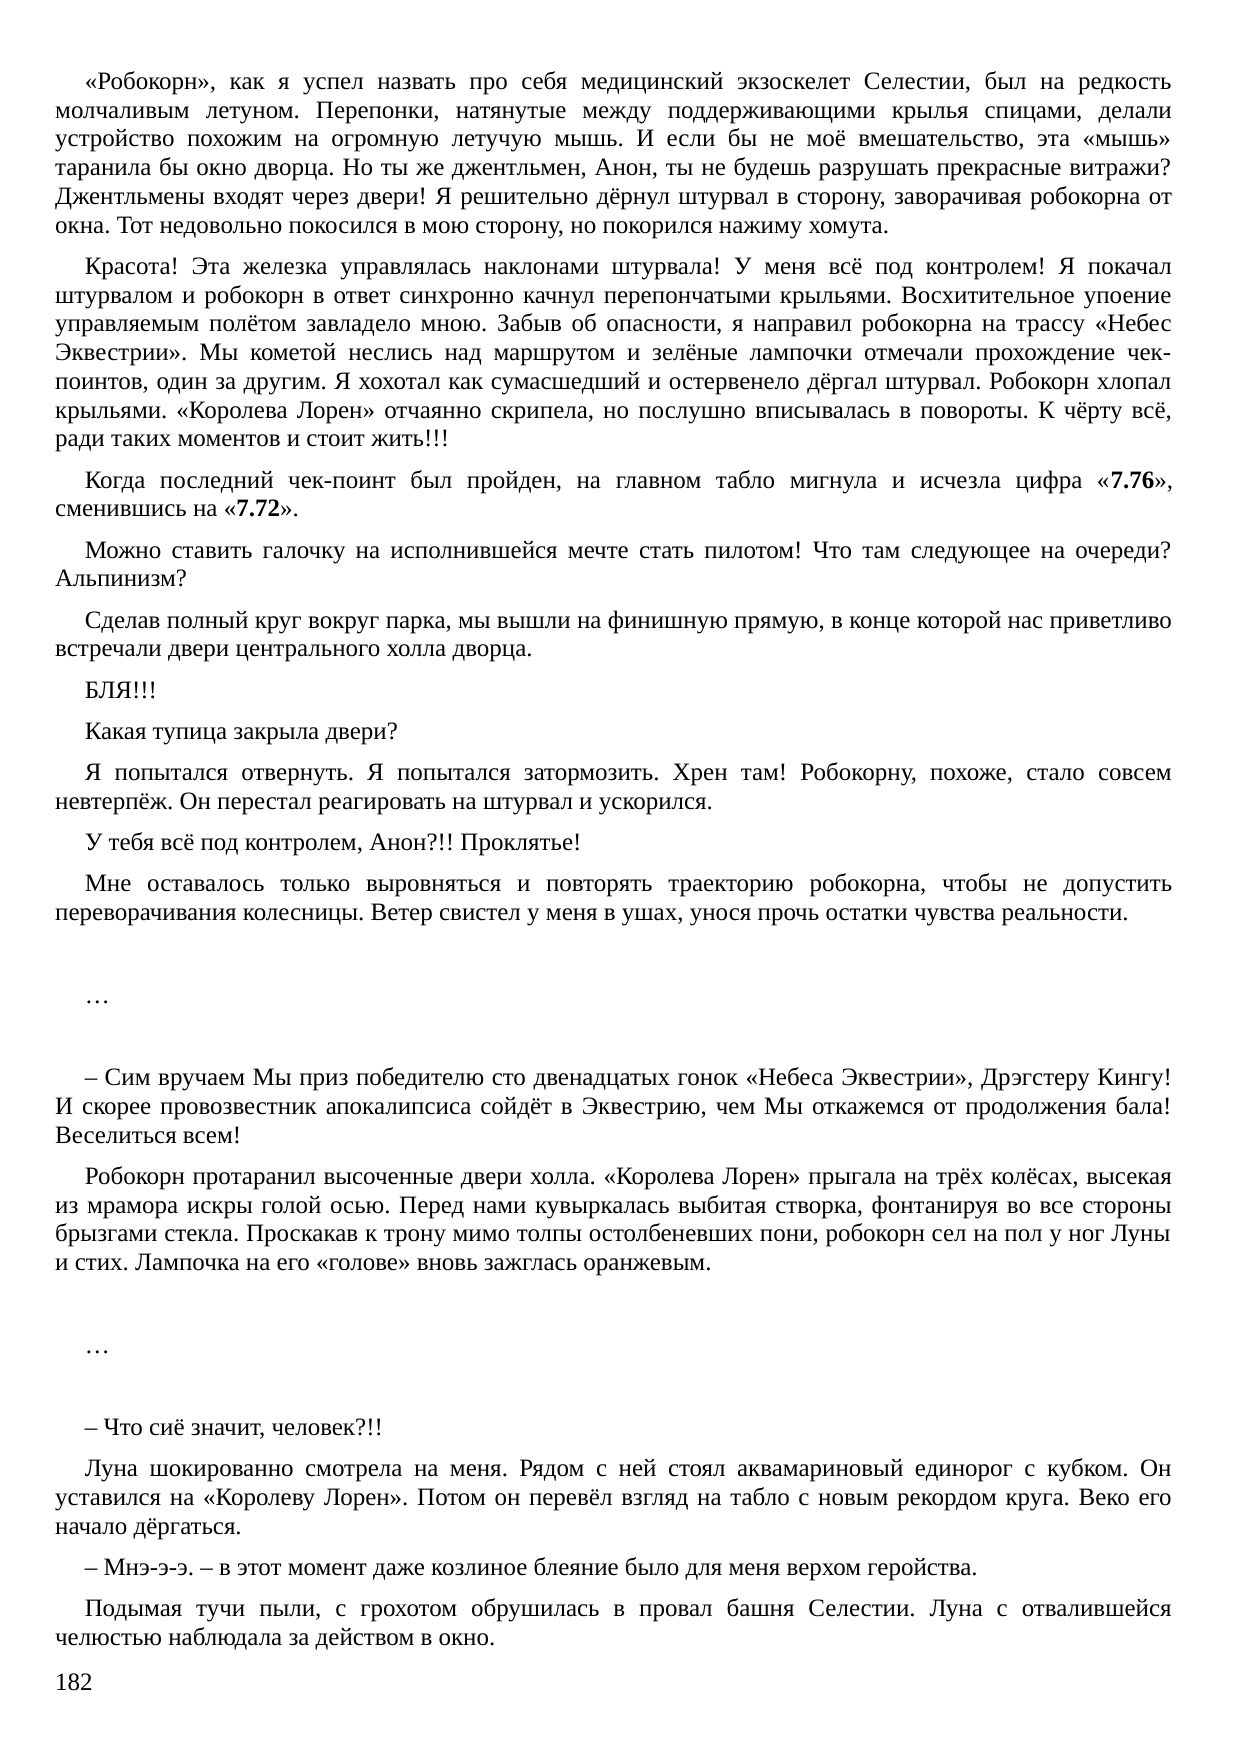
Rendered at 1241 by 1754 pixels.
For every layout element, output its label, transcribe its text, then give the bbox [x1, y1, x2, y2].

text Луна шокированно смотрела на меня. Рядом с ней стоял аквамариновый единорог с кубком. Он уставился на «Королеву Лорен». Потом он перевёл взгляд на табло с новым рекордом круга. Веко его начало дёргаться. [55, 1453, 1173, 1540]
text Какая тупица закрыла двери? [55, 716, 1173, 745]
text – Мнэ-э-э. – в этот момент даже козлиное блеяние было для меня верхом геройства. [55, 1552, 1173, 1581]
text … [55, 980, 1173, 1008]
text Робокорн протаранил высоченные двери холла. «Королева Лорен» прыгала на трёх колёсах, высекая из мрамора искры голой осью. Перед нами кувыркалась выбитая створка, фонтанируя во все стороны брызгами стекла. Проскакав к трону мимо толпы остолбеневших пони, робокорн сел на пол у ног Луны и стих. Лампочка на его «голове» вновь зажглась оранжевым. [55, 1161, 1173, 1276]
text «Робокорн», как я успел назвать про себя медицинский экзоскелет Селестии, был на редкость молчаливым летуном. Перепонки, натянутые между поддерживающими крылья спицами, делали устройство похожим на огромную летучую мышь. И если бы не моё вмешательство, эта «мышь» таранила бы окно дворца. Но ты же джентльмен, Анон, ты не будешь разрушать прекрасные витражи? Джентльмены входят через двери! Я решительно дёрнул штурвал в сторону, заворачивая робокорна от окна. Тот недовольно покосился в мою сторону, но покорился нажиму хомута. [55, 66, 1173, 238]
text Мне оставалось только выровняться и повторять траекторию робокорна, чтобы не допустить переворачивания колесницы. Ветер свистел у меня в ушах, унося прочь остатки чувства реальности. [55, 868, 1173, 926]
text У тебя всё под контролем, Анон?!! Проклятье! [55, 827, 1173, 856]
text Красота! Эта железка управлялась наклонами штурвала! У меня всё под контролем! Я покачал штурвалом и робокорн в ответ синхронно качнул перепончатыми крыльями. Восхитительное упоение управляемым полётом завладело мною. Забыв об опасности, я направил робокорна на трассу «Небес Эквестрии». Мы кометой неслись над маршрутом и зелёные лампочки отмечали прохождение чек-поинтов, один за другим. Я хохотал как сумасшедший и остервенело дёргал штурвал. Робокорн хлопал крыльями. «Королева Лорен» отчаянно скрипела, но послушно вписывалась в повороты. К чёрту всё, ради таких моментов и стоит жить!!! [55, 251, 1173, 452]
text Сделав полный круг вокруг парка, мы вышли на финишную прямую, в конце которой нас приветливо встречали двери центрального холла дворца. [55, 605, 1173, 662]
text Можно ставить галочку на исполнившейся мечте стать пилотом! Что там следующее на очереди? Альпинизм? [55, 535, 1173, 592]
text – Сим вручаем Мы приз победителю сто двенадцатых гонок «Небеса Эквестрии», Дрэгстеру Кингу! И скорее провозвестник апокалипсиса сойдёт в Эквестрию, чем Мы откажемся от продолжения бала! Веселиться всем! [55, 1062, 1173, 1148]
text – Что сиё значит, человек?!! [55, 1412, 1173, 1441]
text … [55, 1330, 1173, 1358]
text БЛЯ!!! [55, 675, 1173, 703]
text Подымая тучи пыли, с грохотом обрушилась в провал башня Селестии. Луна с отвалившейся челюстью наблюдала за действом в окно. [55, 1593, 1173, 1651]
text Я попытался отвернуть. Я попытался затормозить. Хрен там! Робокорну, похоже, стало совсем невтерпёж. Он перестал реагировать на штурвал и ускорился. [55, 757, 1173, 815]
text Когда последний чек-поинт был пройден, на главном табло мигнула и исчезла цифра «7.76», сменившись на «7.72». [55, 465, 1173, 522]
